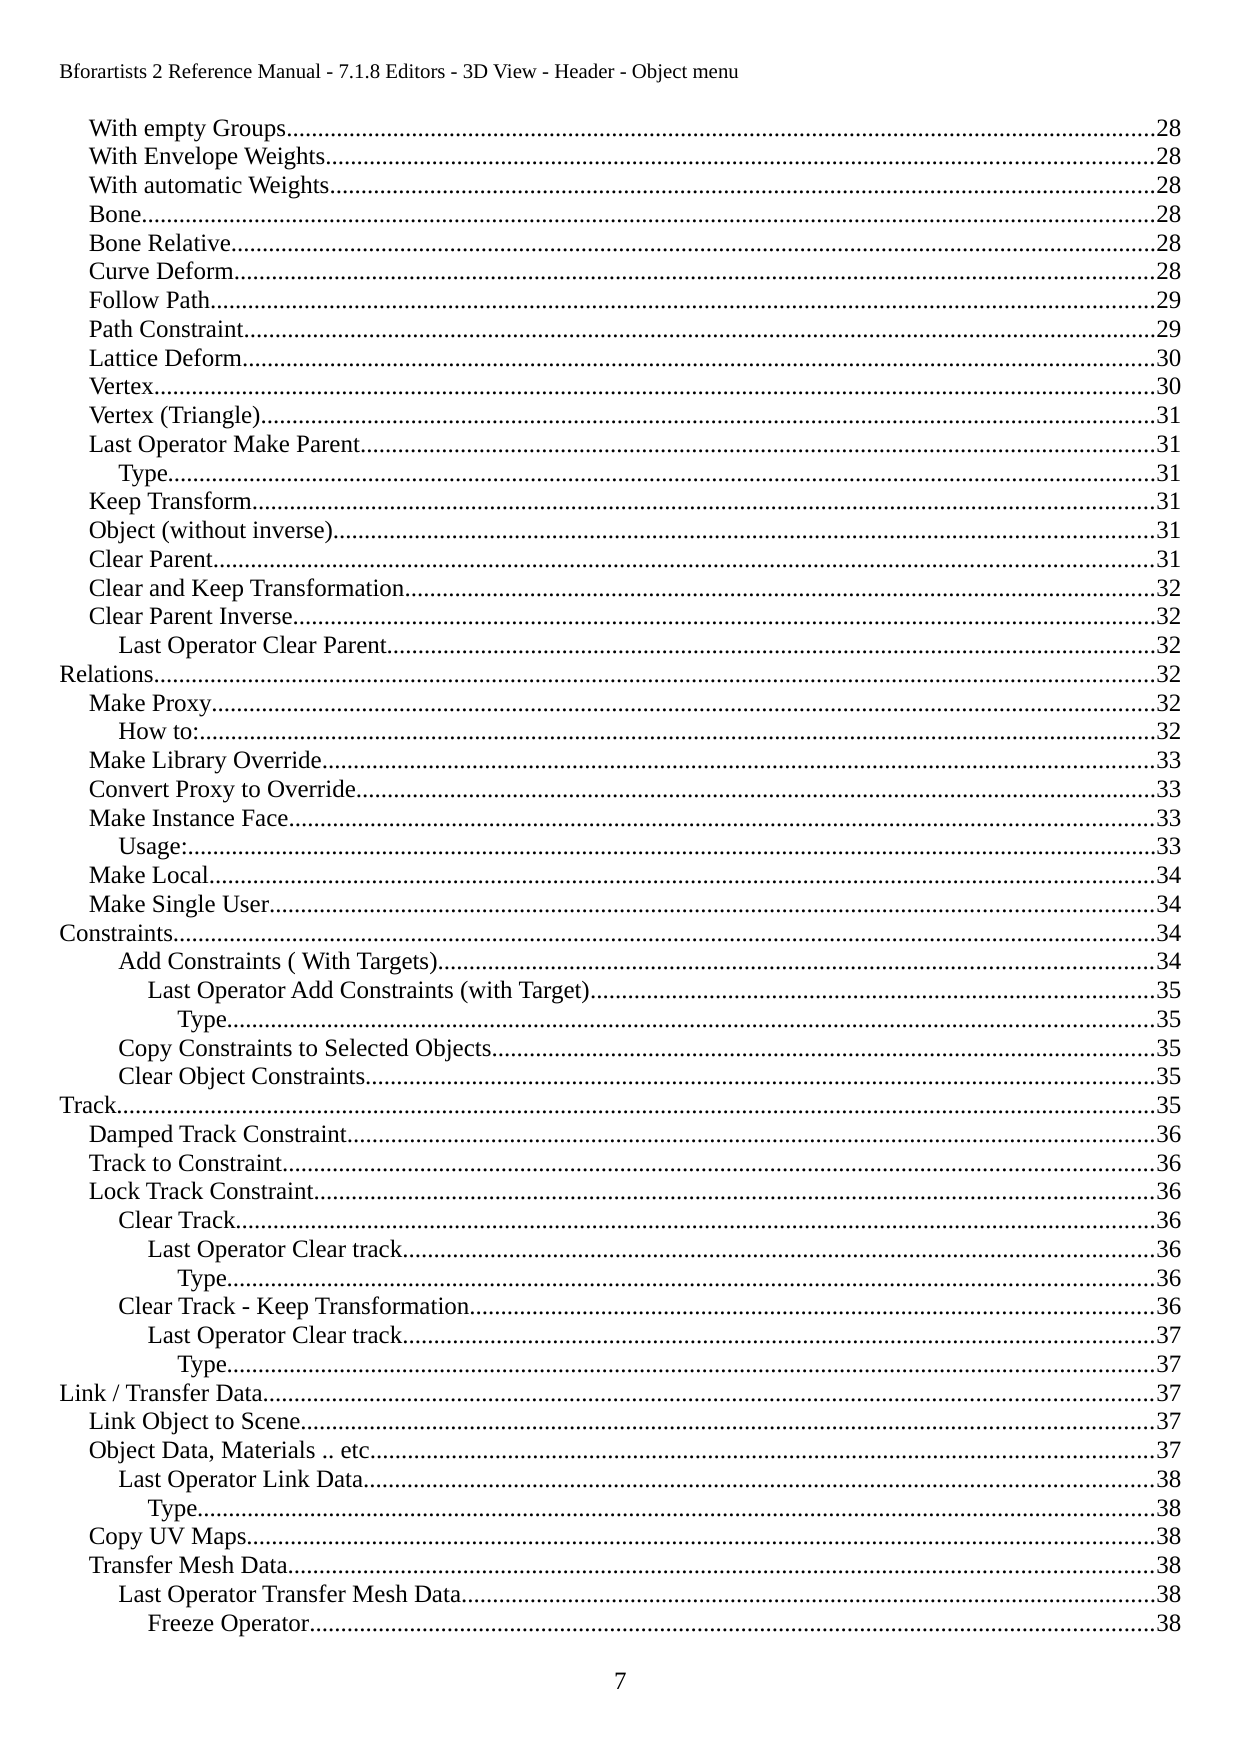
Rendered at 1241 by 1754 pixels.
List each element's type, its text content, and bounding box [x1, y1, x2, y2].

text Lattice Deform 30 [88, 343, 1181, 371]
text Copy Constraints to Selected Objects 35 [118, 1033, 1181, 1061]
text Type 31 [118, 458, 1181, 486]
text How to: 32 [118, 716, 1181, 745]
text Freeze Operator 38 [147, 1608, 1181, 1636]
text Vertex (Triangle) 31 [88, 400, 1181, 429]
text Curve Deform 28 [88, 256, 1181, 285]
text Lock Track Constraint 36 [88, 1176, 1181, 1205]
text Clear Parent 31 [88, 544, 1181, 573]
text Constraints 34 [59, 918, 1181, 946]
text Clear and Keep Transformation 32 [88, 573, 1181, 601]
text Last Operator Make Parent 31 [88, 429, 1181, 458]
text Damped Track Constraint 36 [88, 1119, 1181, 1148]
text Object (without inverse) 31 [88, 515, 1181, 544]
text Make Local 34 [88, 860, 1181, 889]
text Convert Proxy to Override 33 [88, 774, 1181, 803]
text Make Library Override 33 [88, 745, 1181, 774]
text Clear Parent Inverse 32 [88, 601, 1181, 630]
text Transfer Mesh Data 38 [88, 1550, 1181, 1579]
text Vertex 30 [88, 371, 1181, 400]
text Track 35 [59, 1090, 1181, 1119]
text Last Operator Link Data 38 [118, 1464, 1181, 1493]
text Relations 32 [59, 659, 1181, 688]
text Make Single User 34 [88, 889, 1181, 918]
text Path Constraint 29 [88, 314, 1181, 343]
text Type 35 [177, 1004, 1181, 1033]
text Type 36 [177, 1263, 1181, 1291]
text Usage: 33 [118, 831, 1181, 860]
text Clear Track 36 [118, 1205, 1181, 1234]
text Type 37 [177, 1349, 1181, 1378]
text Object Data, Materials .. etc 37 [88, 1435, 1181, 1464]
text With automatic Weights 28 [88, 170, 1181, 199]
text Follow Path 29 [88, 285, 1181, 314]
text Make Proxy 32 [88, 688, 1181, 716]
text Last Operator Clear track 36 [147, 1234, 1181, 1263]
text Last Operator Clear Parent 32 [118, 630, 1181, 659]
text With empty Groups 28 [88, 113, 1181, 141]
text Last Operator Clear track 37 [147, 1320, 1181, 1349]
text Copy UV Maps 38 [88, 1521, 1181, 1550]
text Link / Transfer Data 37 [59, 1378, 1181, 1406]
text Last Operator Add Constraints (with Target) 35 [147, 975, 1181, 1004]
text Bone Relative 28 [88, 228, 1181, 256]
text Last Operator Transfer Mesh Data 38 [118, 1579, 1181, 1608]
text Bone 28 [88, 199, 1181, 228]
text Clear Track - Keep Transformation 36 [118, 1291, 1181, 1320]
text Clear Object Constraints 35 [118, 1061, 1181, 1090]
text Link Object to Scene 37 [88, 1406, 1181, 1435]
text Type 38 [147, 1493, 1181, 1521]
text With Envelope Weights 28 [88, 141, 1181, 170]
text Make Instance Face 33 [88, 803, 1181, 831]
text Keep Transform 31 [88, 486, 1181, 515]
text Add Constraints ( With Targets) 34 [118, 946, 1181, 975]
text Track to Constraint 36 [88, 1148, 1181, 1176]
